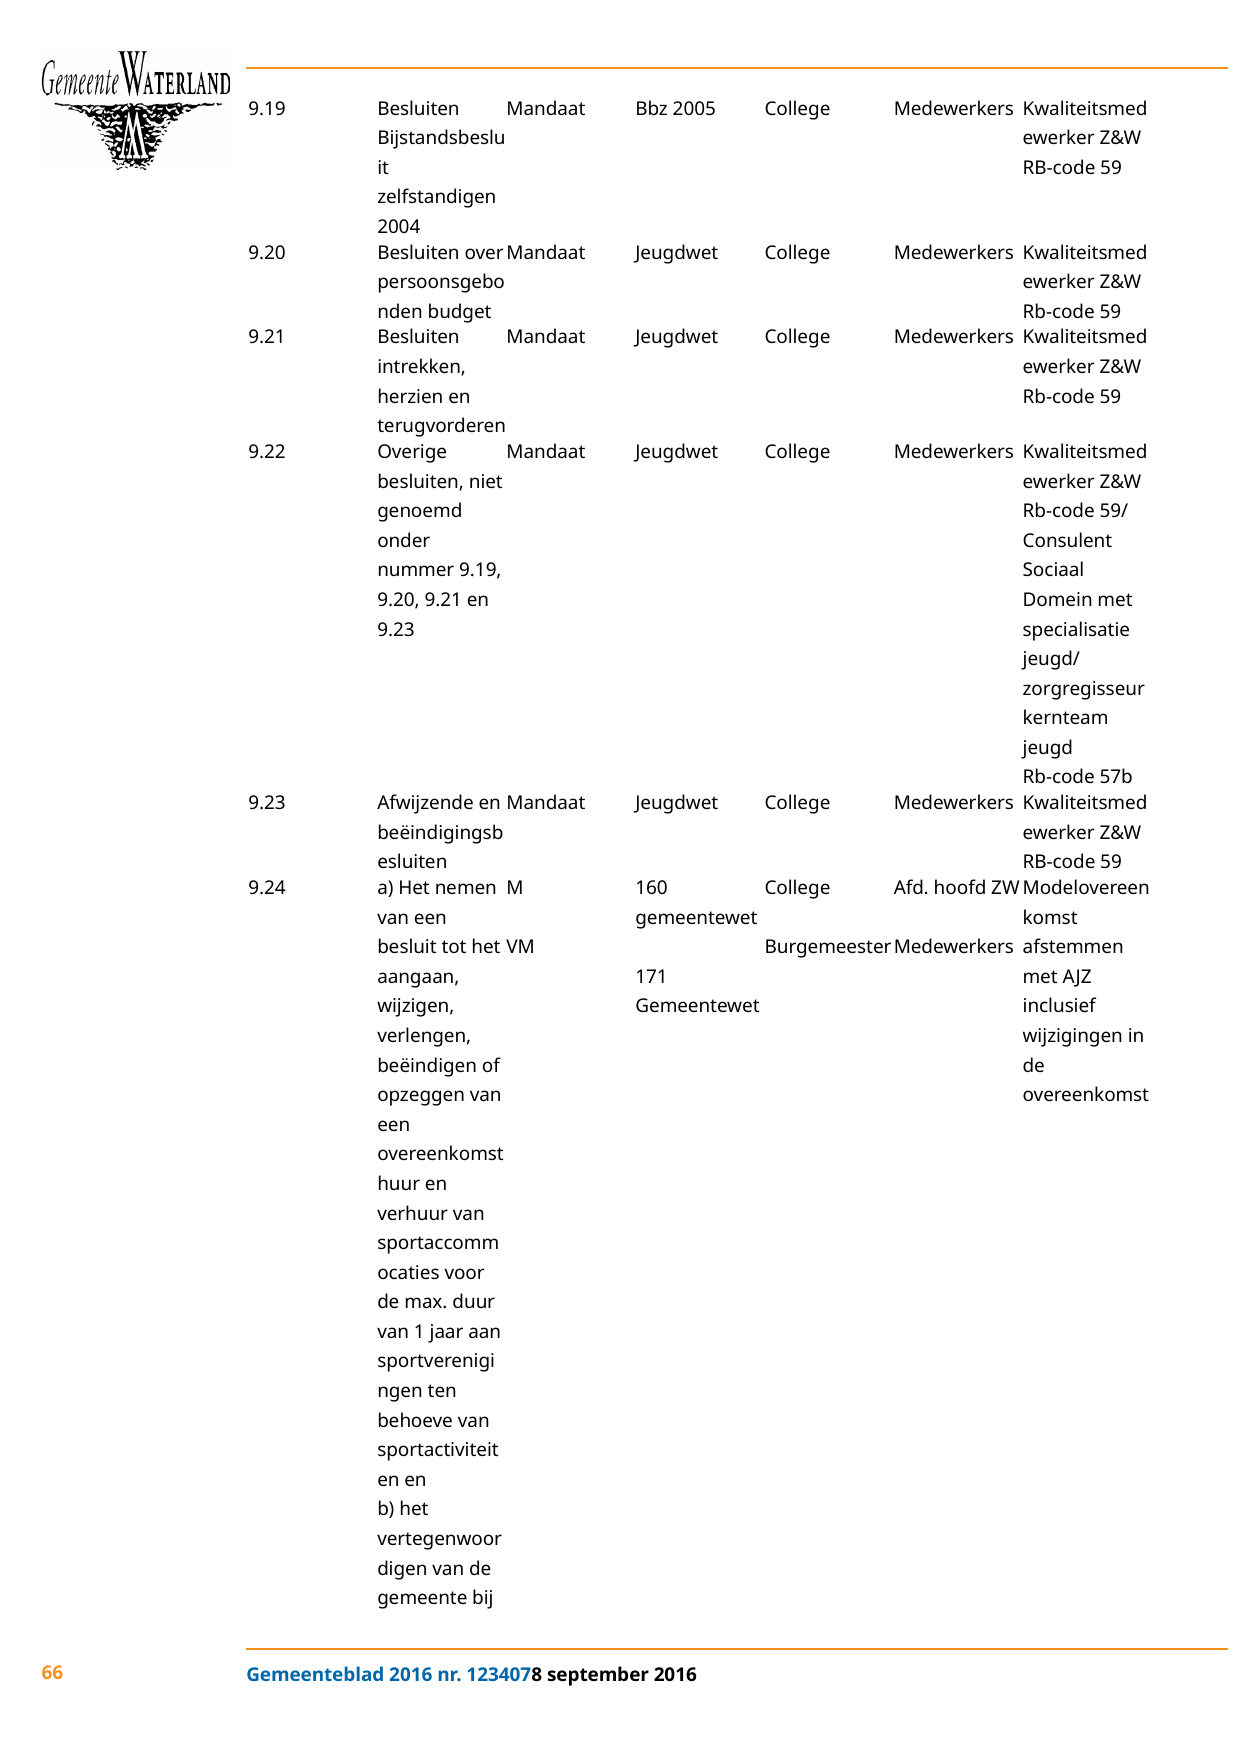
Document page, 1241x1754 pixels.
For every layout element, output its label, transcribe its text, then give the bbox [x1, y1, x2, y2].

table_cell College [764, 438, 893, 789]
table_cell Medewerkers [894, 95, 1022, 239]
table_cell Besluiten over persoonsgebonden budget [377, 239, 506, 324]
table_cell College [764, 789, 893, 874]
table_cell a) Het nemen van een besluit tot het aangaan, wijzigen, verlengen, beëindigen of opzeggen van een overeenkomst huur en verhuur van sportaccommocaties voor de max. duur van 1 jaar aan sportverenigingen ten behoeve van sportactiviteiten en b) het vertegenwoordigen van de gemeente bij [377, 874, 506, 1610]
table_cell Mandaat [506, 438, 635, 789]
table_cell Afd. hoofd ZW Medewerkers [894, 874, 1022, 1610]
table_cell Mandaat [506, 239, 635, 324]
table_cell Medewerkers [894, 789, 1022, 874]
table_cell Kwaliteitsmedewerker Z&W RB-code 59 [1023, 95, 1152, 239]
table_cell Kwaliteitsmedewerker Z&W RB-code 59 [1023, 789, 1152, 874]
table_cell 9.19 [248, 95, 377, 239]
table_cell Kwaliteitsmedewerker Z&W Rb-code 59 [1023, 324, 1152, 438]
table_cell 9.22 [248, 438, 377, 789]
table_cell Medewerkers [894, 438, 1022, 789]
picture [41, 47, 231, 172]
table_cell Mandaat [506, 95, 635, 239]
table_cell College [764, 239, 893, 324]
table_cell 160 gemeentewet 171 Gemeentewet [635, 874, 764, 1610]
table_cell Bbz 2005 [635, 95, 764, 239]
table_cell 9.20 [248, 239, 377, 324]
table_cell Besluiten intrekken, herzien en terugvorderen [377, 324, 506, 438]
table_cell Mandaat [506, 324, 635, 438]
table_cell Afwijzende en beëindigingsbesluiten [377, 789, 506, 874]
table_cell Overige besluiten, niet genoemd onder nummer 9.19, 9.20, 9.21 en 9.23 [377, 438, 506, 789]
table_cell Modelovereenkomst afstemmen met AJZ inclusief wijzigingen in de overeenkomst [1023, 874, 1152, 1610]
table_cell Medewerkers [894, 239, 1022, 324]
table_cell 9.23 [248, 789, 377, 874]
table_cell M VM [506, 874, 635, 1610]
table_cell Jeugdwet [635, 324, 764, 438]
table_cell Mandaat [506, 789, 635, 874]
table_cell 9.21 [248, 324, 377, 438]
table_cell Medewerkers [894, 324, 1022, 438]
table_cell Jeugdwet [635, 789, 764, 874]
table_cell College [764, 95, 893, 239]
table_cell College [764, 324, 893, 438]
table_cell 9.24 [248, 874, 377, 1610]
table_cell Jeugdwet [635, 239, 764, 324]
table_cell Kwaliteitsmedewerker Z&W Rb-code 59/ Consulent Sociaal Domein met specialisatie jeugd/ zorgregisseur kernteam jeugd Rb-code 57b [1023, 438, 1152, 789]
table_cell Besluiten Bijstandsbesluit zelfstandigen 2004 [377, 95, 506, 239]
table_cell Kwaliteitsmedewerker Z&W Rb-code 59 [1023, 239, 1152, 324]
table_cell Jeugdwet [635, 438, 764, 789]
table_cell College Burgemeester [764, 874, 893, 1610]
